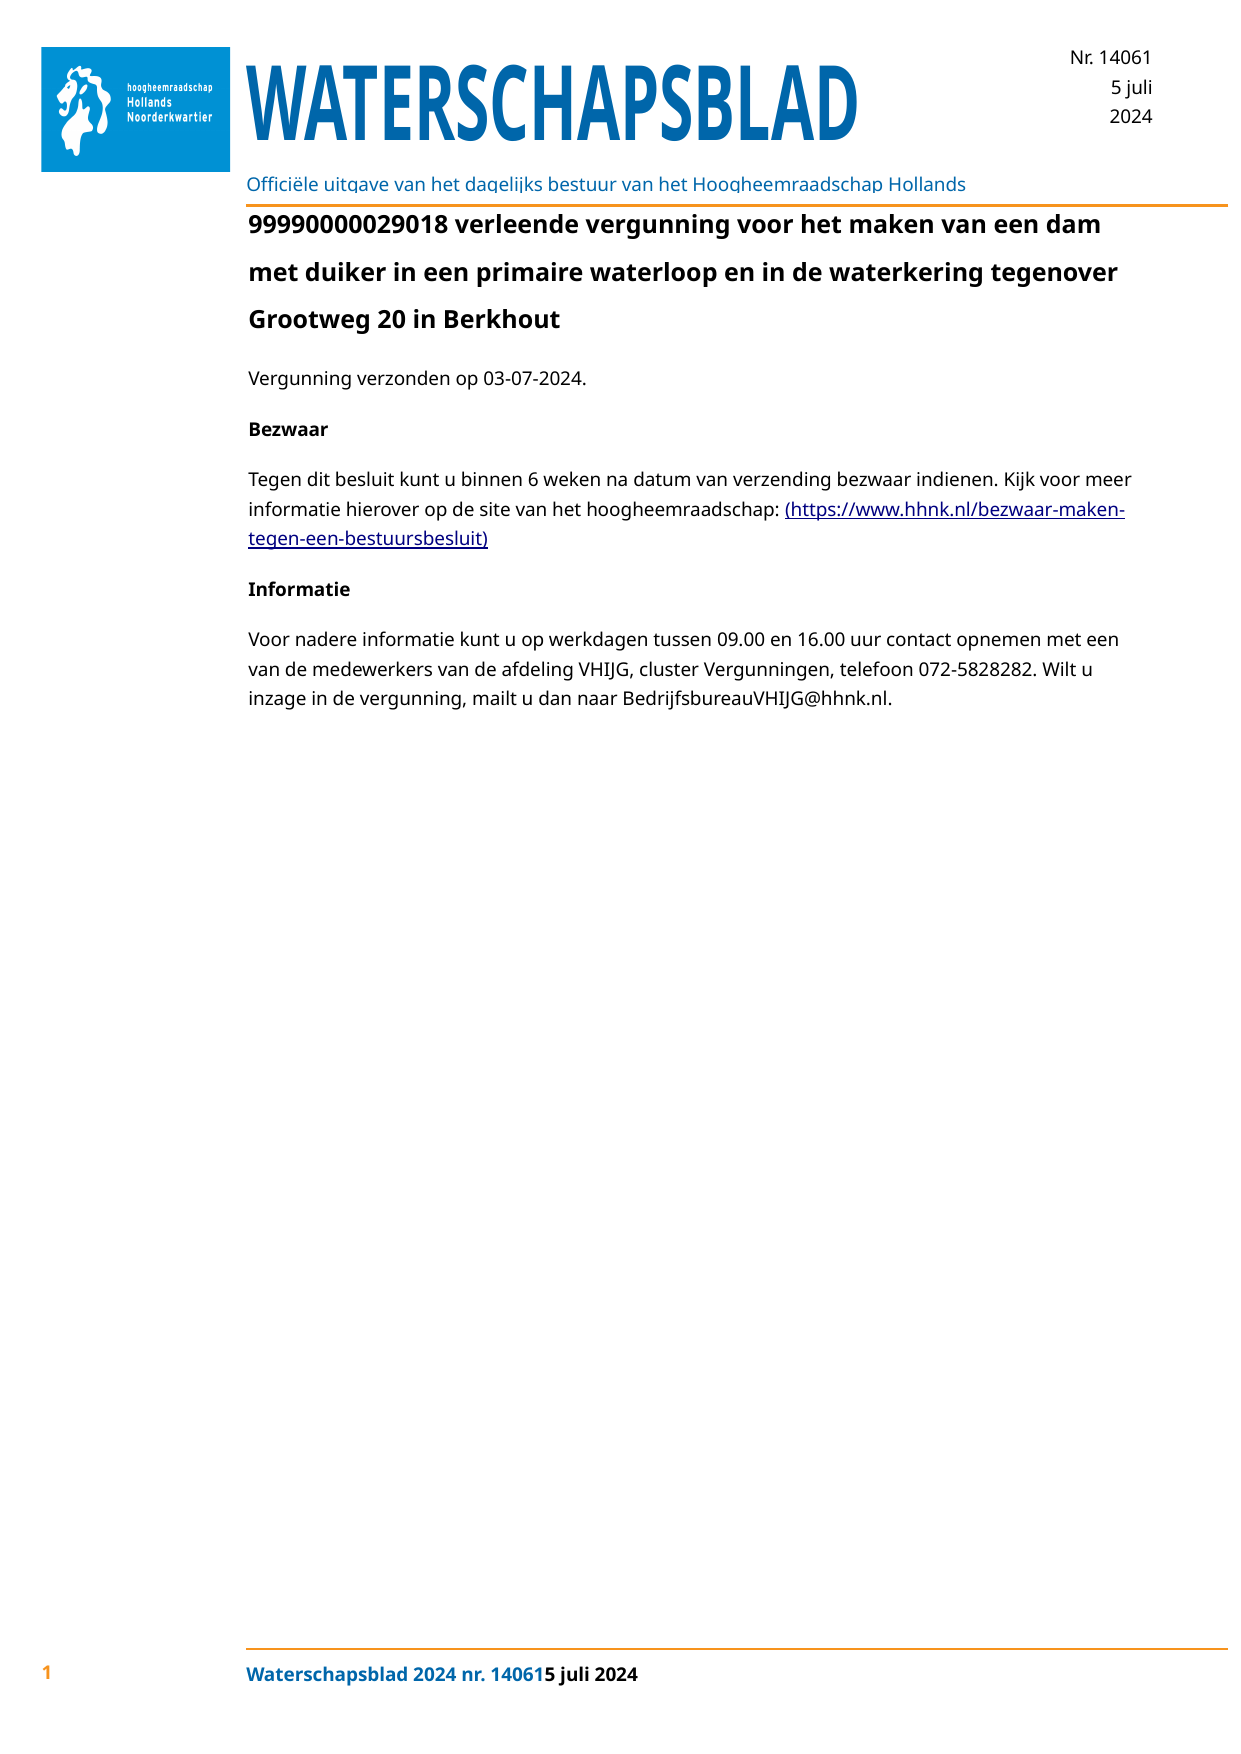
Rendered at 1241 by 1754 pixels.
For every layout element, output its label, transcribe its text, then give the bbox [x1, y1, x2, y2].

picture [68, 69, 73, 79]
text Bezwaar [248, 416, 1152, 442]
picture [128, 113, 133, 121]
picture [128, 98, 133, 106]
text Tegen dit besluit kunt u binnen 6 weken na datum van verzending bezwaar indienen. Kijk voor meer informatie hierover op de site van het hoogheemraadschap: (https://www.hhnk.nl/bezwaar-maken-tegen-een-bestuursbesluit) [248, 466, 1152, 551]
picture [80, 86, 87, 93]
text Vergunning verzonden op 03-07-2024. [248, 366, 1152, 391]
text Voor nadere informatie kunt u op werkdagen tussen 09.00 en 16.00 uur contact opnemen met een van de medewerkers van de afdeling VHIJG, cluster Vergunningen, telefoon 072-5828282. Wilt u inzage in de vergunning, mailt u dan naar BedrijfsbureauVHIJG@hhnk.nl. [248, 626, 1152, 711]
picture [76, 67, 110, 133]
text Informatie [248, 576, 1152, 602]
picture [62, 100, 92, 155]
text 99990000029018 verleende vergunning voor het maken van een dam met duiker in een primaire waterloop en in de waterkering tegenover Grootweg 20 in Berkhout [248, 207, 1152, 336]
picture [58, 80, 77, 116]
